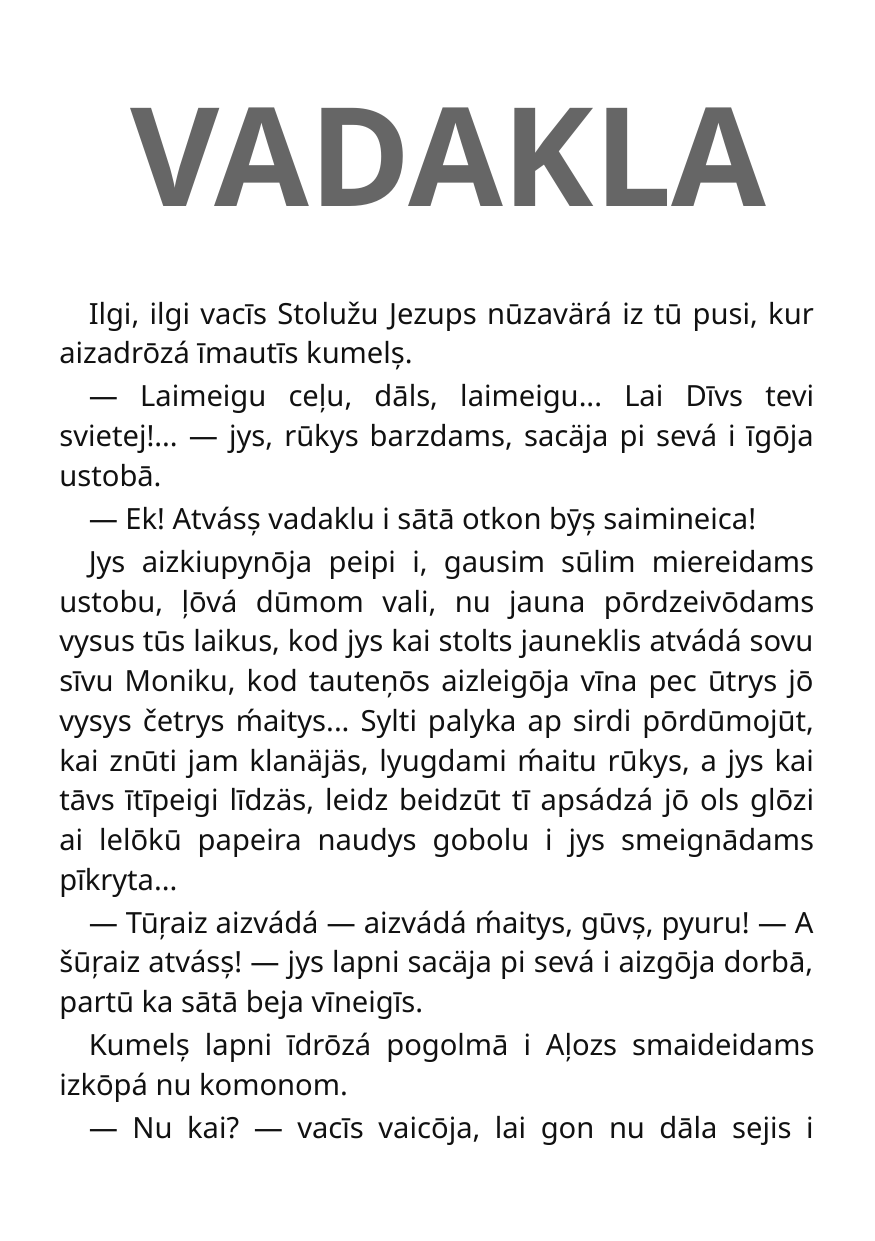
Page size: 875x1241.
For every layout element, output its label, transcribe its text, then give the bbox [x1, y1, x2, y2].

text — Laimeigu ceļu, dāls, laimeigu... Lai Dīvs tevi svietej!... — jys, rūkys barzdams, sacäja pi sevá i īgōja ustobā. [59, 376, 815, 495]
text Jys aizkiupynōja peipi i, gausim sūlim miereidams ustobu, ļōvá dūmom vali, nu jauna pōrdzeivōdams vysus tūs laikus, kod jys kai stolts jauneklis atvádá sovu sīvu Moniku, kod tauteņōs aizleigōja vīna pec ūtrys jō vysys četrys ḿaitys... Sylti palyka ap sirdi pōrdūmojūt, kai znūti jam klanäjäs, lyugdami ḿaitu rūkys, a jys kai tāvs ītīpeigi līdzäs, leidz beidzūt tī apsádzá jō ols glōzi ai lelōkū papeira naudys gobolu i jys smeignādams pīkryta... [59, 541, 815, 898]
text — Nu kai? — vacīs vaicōja, lai gon nu dāla sejis i [59, 1107, 815, 1147]
text — Ek! Atvásș vadaklu i sātā otkon bȳș saimineica! [59, 498, 815, 538]
text Kumelș lapni īdrōzá pogolmā i Aļozs smaideidams izkōpá nu komonom. [59, 1024, 815, 1104]
text VADAKLA [59, 59, 815, 246]
text Ilgi, ilgi vacīs Stolužu Jezups nūzavärá iz tū pusi, kur aizadrōzá īmautīs kumelș. [59, 293, 815, 372]
text — Tūŗaiz aizvádá — aizvádá ḿaitys, gūvș, pyuru! — A šūŗaiz atvásș! — jys lapni sacäja pi sevá i aizgōja dorbā, partū ka sātā beja vīneigīs. [59, 902, 815, 1021]
